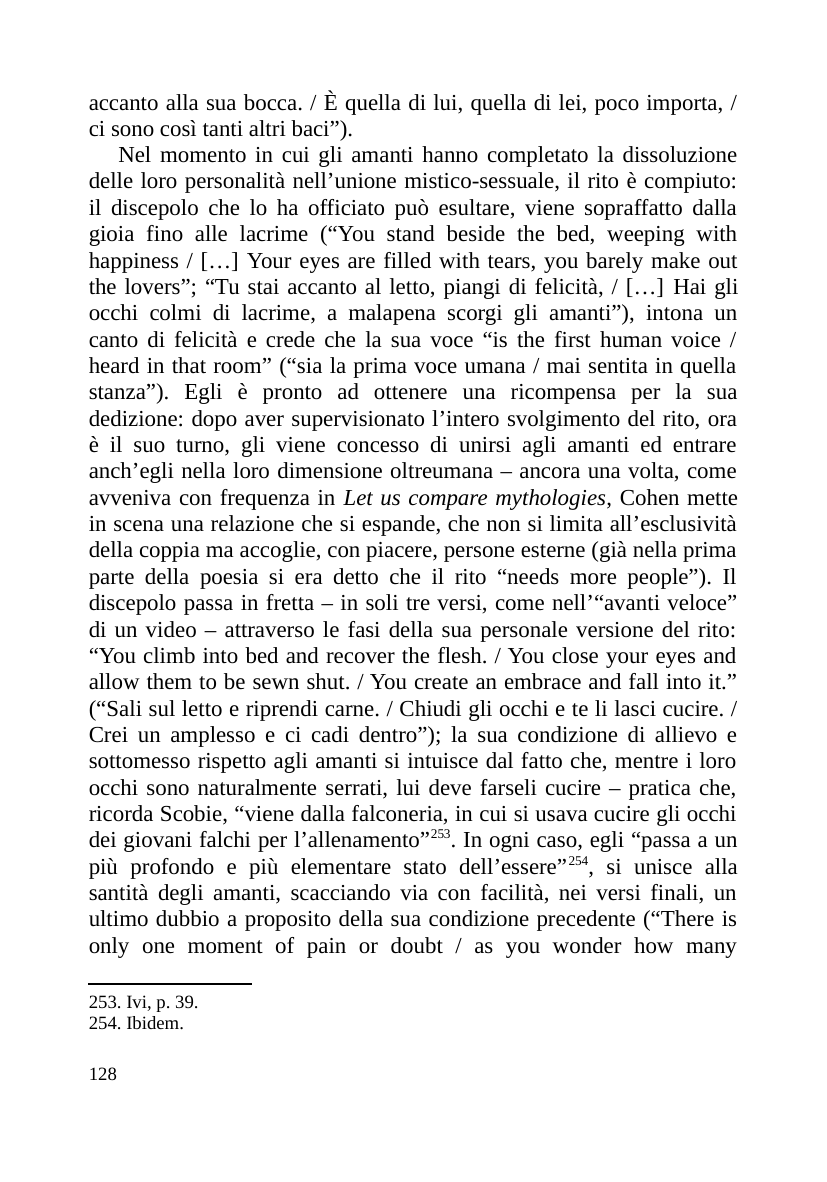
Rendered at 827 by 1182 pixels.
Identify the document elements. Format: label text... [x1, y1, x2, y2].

text Ivi, p. 39. [88, 991, 738, 1012]
text Nel momento in cui gli amanti hanno completato la dissoluzione delle loro personalità nell’unione mistico-sessuale, il rito è compiuto: il discepolo che lo ha officiato può esultare, viene sopraffatto dalla gioia fino alle lacrime (“You stand beside the bed, weeping with happiness / […] Your eyes are filled with tears, you barely make out the lovers”; “Tu stai accanto al letto, piangi di felicità, / […] Hai gli occhi colmi di lacrime, a malapena scorgi gli amanti”), intona un canto di felicità e crede che la sua voce “is the first human voice / heard in that room” (“sia la prima voce umana / mai sentita in quella stanza”). Egli è pronto ad ottenere una ricompensa per la sua dedizione: dopo aver supervisionato l’intero svolgimento del rito, ora è il suo turno, gli viene concesso di unirsi agli amanti ed entrare anch’egli nella loro dimensione oltreumana – ancora una volta, come avveniva con frequenza in Let us compare mythologies, Cohen mette in scena una relazione che si espande, che non si limita all’esclusività della coppia ma accoglie, con piacere, persone esterne (già nella prima parte della poesia si era detto che il rito “needs more people”). Il discepolo passa in fretta – in soli tre versi, come nell’“avanti veloce” di un video – attraverso le fasi della sua personale versione del rito: “You climb into bed and recover the flesh. / You close your eyes and allow them to be sewn shut. / You create an embrace and fall into it.” (“Sali sul letto e riprendi carne. / Chiudi gli occhi e te li lasci cucire. / Crei un amplesso e ci cadi dentro”); la sua condizione di allievo e sottomesso rispetto agli amanti si intuisce dal fatto che, mentre i loro occhi sono naturalmente serrati, lui deve farseli cucire – pratica che, ricorda Scobie, “viene dalla falconeria, in cui si usava cucire gli occhi dei giovani falchi per l’allenamento”. In ogni caso, egli “passa a un più profondo e più elementare stato dell’essere”, si unisce alla santità degli amanti, scacciando via con facilità, nei versi finali, un ultimo dubbio a proposito della sua condizione precedente (“There is only one moment of pain or doubt / as you wonder how many [88, 141, 738, 958]
text Ibidem. [88, 1012, 738, 1034]
text accanto alla sua bocca. / È quella di lui, quella di lei, poco importa, / ci sono così tanti altri baci”). [88, 88, 738, 141]
